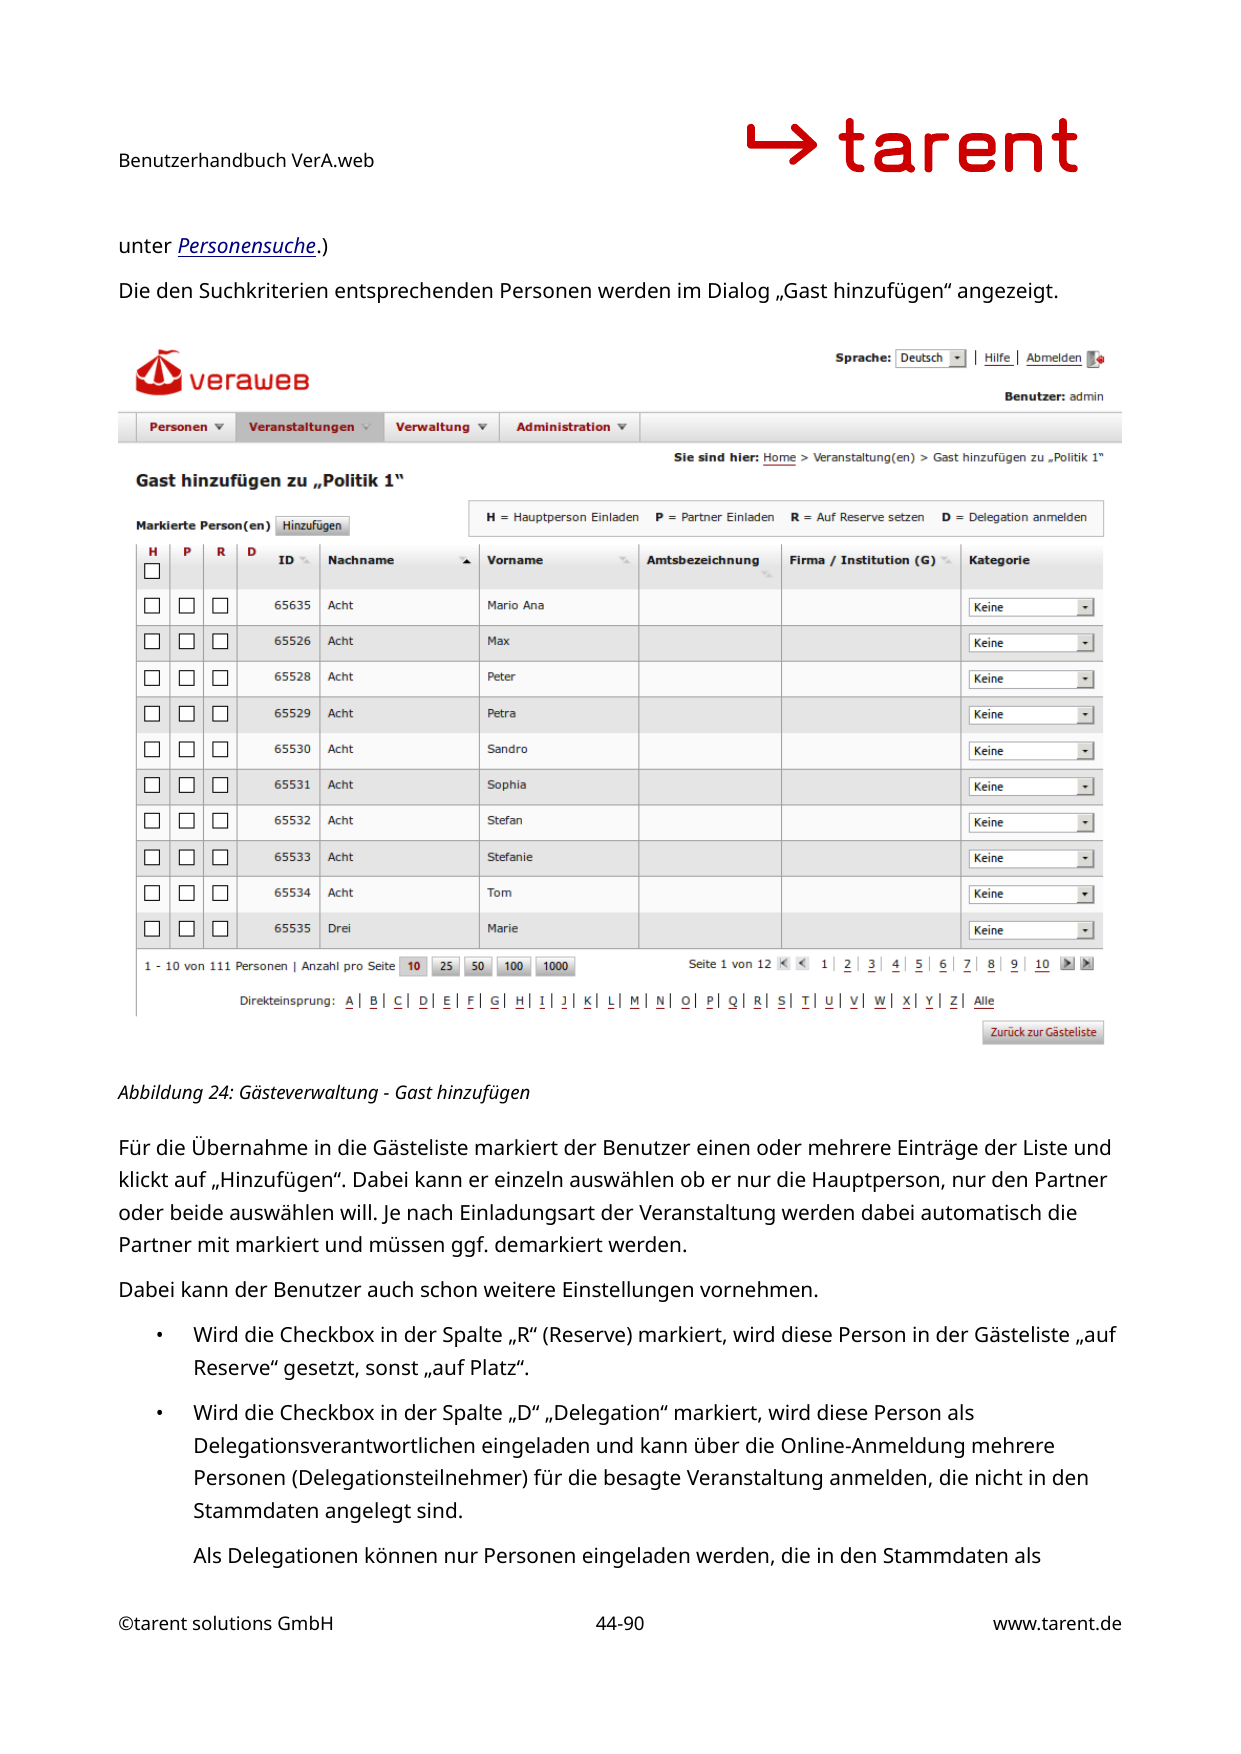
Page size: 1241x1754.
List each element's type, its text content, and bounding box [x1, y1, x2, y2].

text [118, 322, 1122, 345]
picture [118, 345, 1122, 1052]
list Als Delegationen können nur Personen eingeladen werden, die in den Stammdaten als [156, 1541, 1122, 1569]
list Wird die Checkbox in der Spalte „D“ „Delegation“ markiert, wird diese Person als Delegationsverantwortlichen eingeladen und kann über die Online-Anmeldung mehrere Personen (Delegationsteilnehmer) für die besagte Veranstaltung anmelden, die nicht in den Stammdaten angelegt sind. [156, 1398, 1122, 1524]
list Wird die Checkbox in der Spalte „R“ (Reserve) markiert, wird diese Person in der Gästeliste „auf Reserve“ gesetzt, sonst „auf Platz“. [156, 1321, 1122, 1382]
text Die den Suchkriterien entsprechenden Personen werden im Dialog „Gast hinzufügen“ angezeigt. [118, 277, 1122, 305]
text unter Personensuche.) [118, 232, 1122, 260]
text Für die Übernahme in die Gästeliste markiert der Benutzer einen oder mehrere Einträge der Liste und klickt auf „Hinzufügen“. Dabei kann er einzeln auswählen ob er nur die Hauptperson, nur den Partner oder beide auswählen will. Je nach Einladungsart der Veranstaltung werden dabei automatisch die Partner mit markiert und müssen ggf. demarkiert werden. [118, 1105, 1122, 1259]
text Abbildung 24: Gästeverwaltung - Gast hinzufügen [118, 1052, 1122, 1105]
text Dabei kann der Benutzer auch schon weitere Einstellungen vornehmen. [118, 1276, 1122, 1304]
